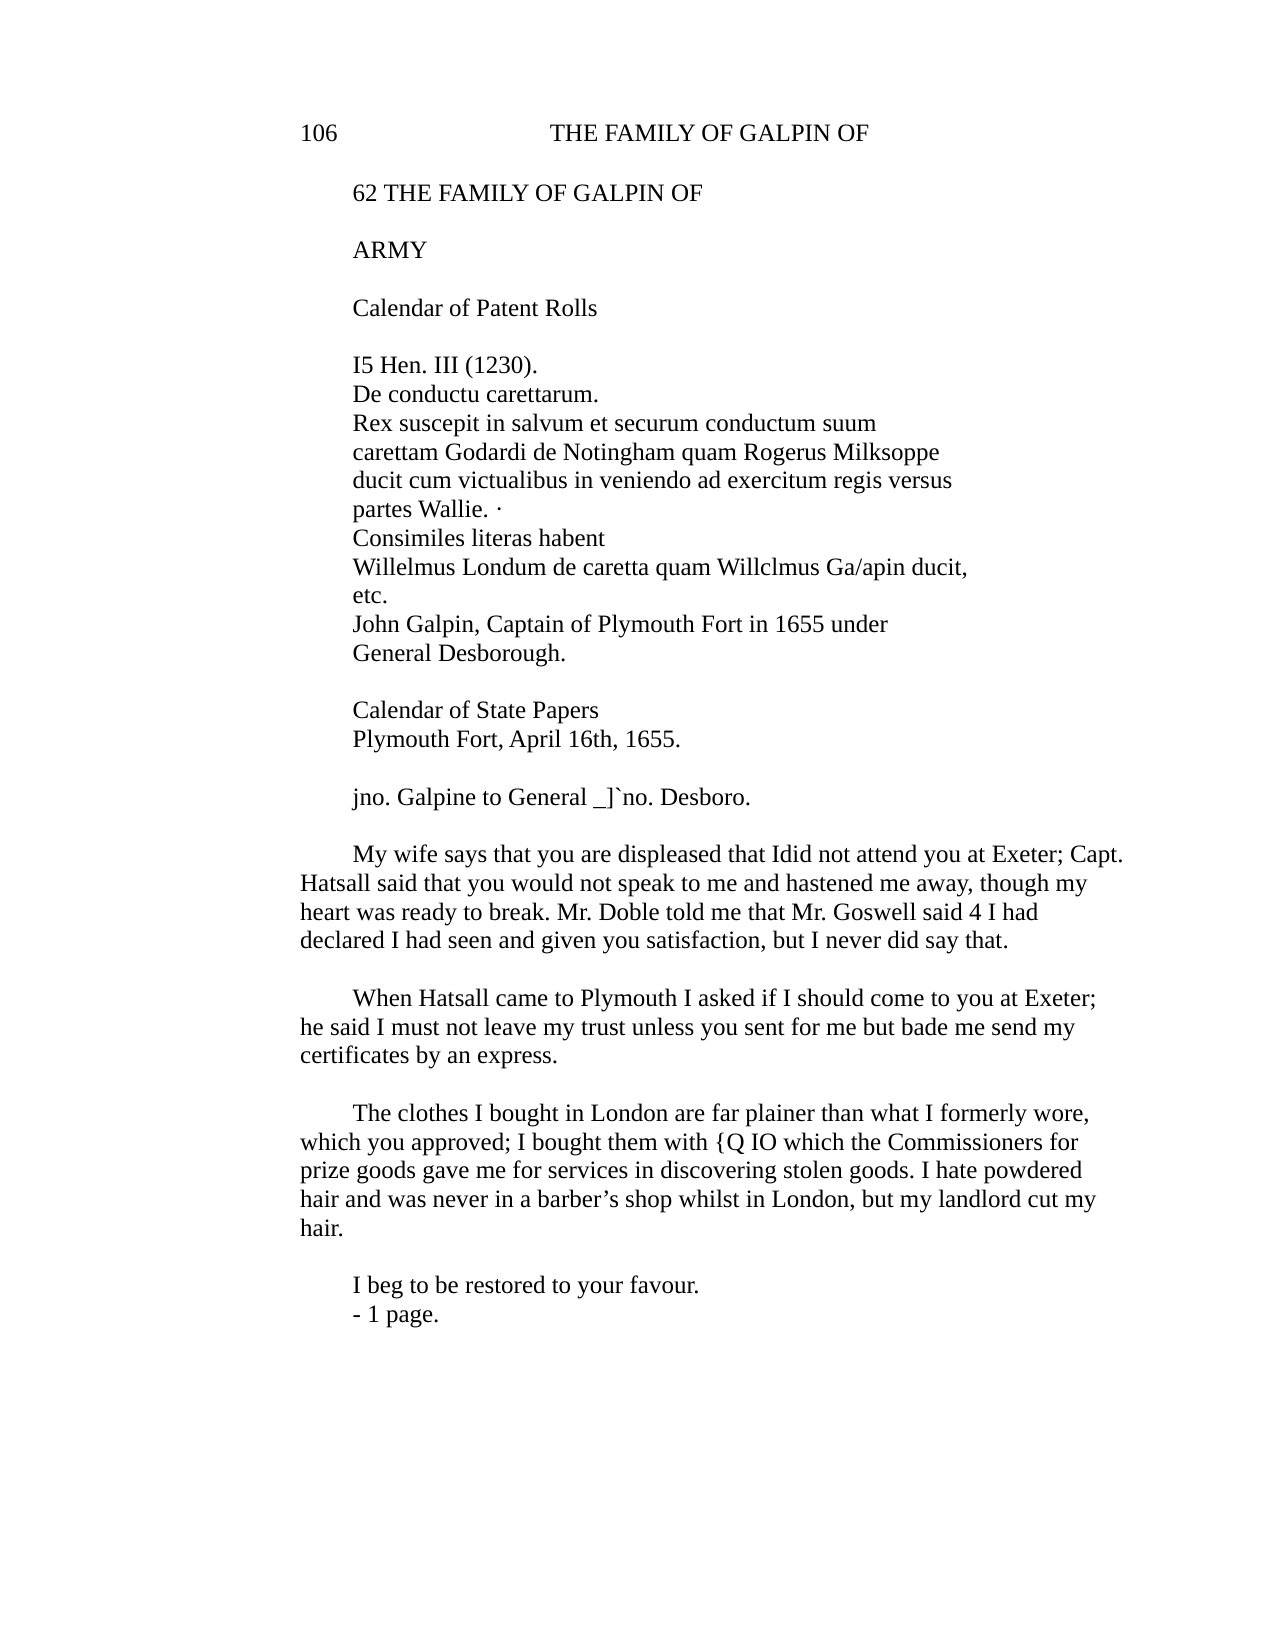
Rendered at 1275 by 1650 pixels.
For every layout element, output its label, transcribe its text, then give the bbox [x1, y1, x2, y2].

text - 1 page. [300, 1299, 1125, 1328]
text Consimiles literas habent [300, 523, 1125, 552]
text The clothes I bought in London are far plainer than what I formerly wore, which you approved; I bought them with {Q IO which the Commissioners for prize goods gave me for services in discovering stolen goods. I hate powdered hair and was never in a barber’s shop whilst in London, but my landlord cut my hair. [300, 1098, 1125, 1242]
text John Galpin, Captain of Plymouth Fort in 1655 under [300, 609, 1125, 638]
text 62 THE FAMILY OF GALPIN OF [300, 178, 1125, 207]
text ducit cum victualibus in veniendo ad exercitum regis versus [300, 466, 1125, 494]
text etc. [300, 581, 1125, 609]
text Willelmus Londum de caretta quam Willclmus Ga/apin ducit, [300, 552, 1125, 581]
text ARMY [300, 236, 1125, 264]
text My wife says that you are displeased that Idid not attend you at Exeter; Capt. Hatsall said that you would not speak to me and hastened me away, though my heart was ready to break. Mr. Doble told me that Mr. Goswell said 4 I had declared I had seen and given you satisfaction, but I never did say that. [300, 839, 1125, 954]
text I beg to be restored to your favour. [300, 1271, 1125, 1299]
text Calendar of Patent Rolls [300, 293, 1125, 322]
text Calendar of State Papers [300, 696, 1125, 724]
text De conductu carettarum. [300, 379, 1125, 408]
text When Hatsall came to Plymouth I asked if I should come to you at Exeter; he said I must not leave my trust unless you sent for me but bade me send my certificates by an express. [300, 983, 1125, 1069]
text Rex suscepit in salvum et securum conductum suum [300, 408, 1125, 437]
text General Desborough. [300, 638, 1125, 667]
text jno. Galpine to General _]`no. Desboro. [300, 782, 1125, 811]
text Plymouth Fort, April 16th, 1655. [300, 724, 1125, 753]
text partes Wallie. · [300, 494, 1125, 523]
text carettam Godardi de Notingham quam Rogerus Milksoppe [300, 437, 1125, 466]
text I5 Hen. III (1230). [300, 351, 1125, 379]
